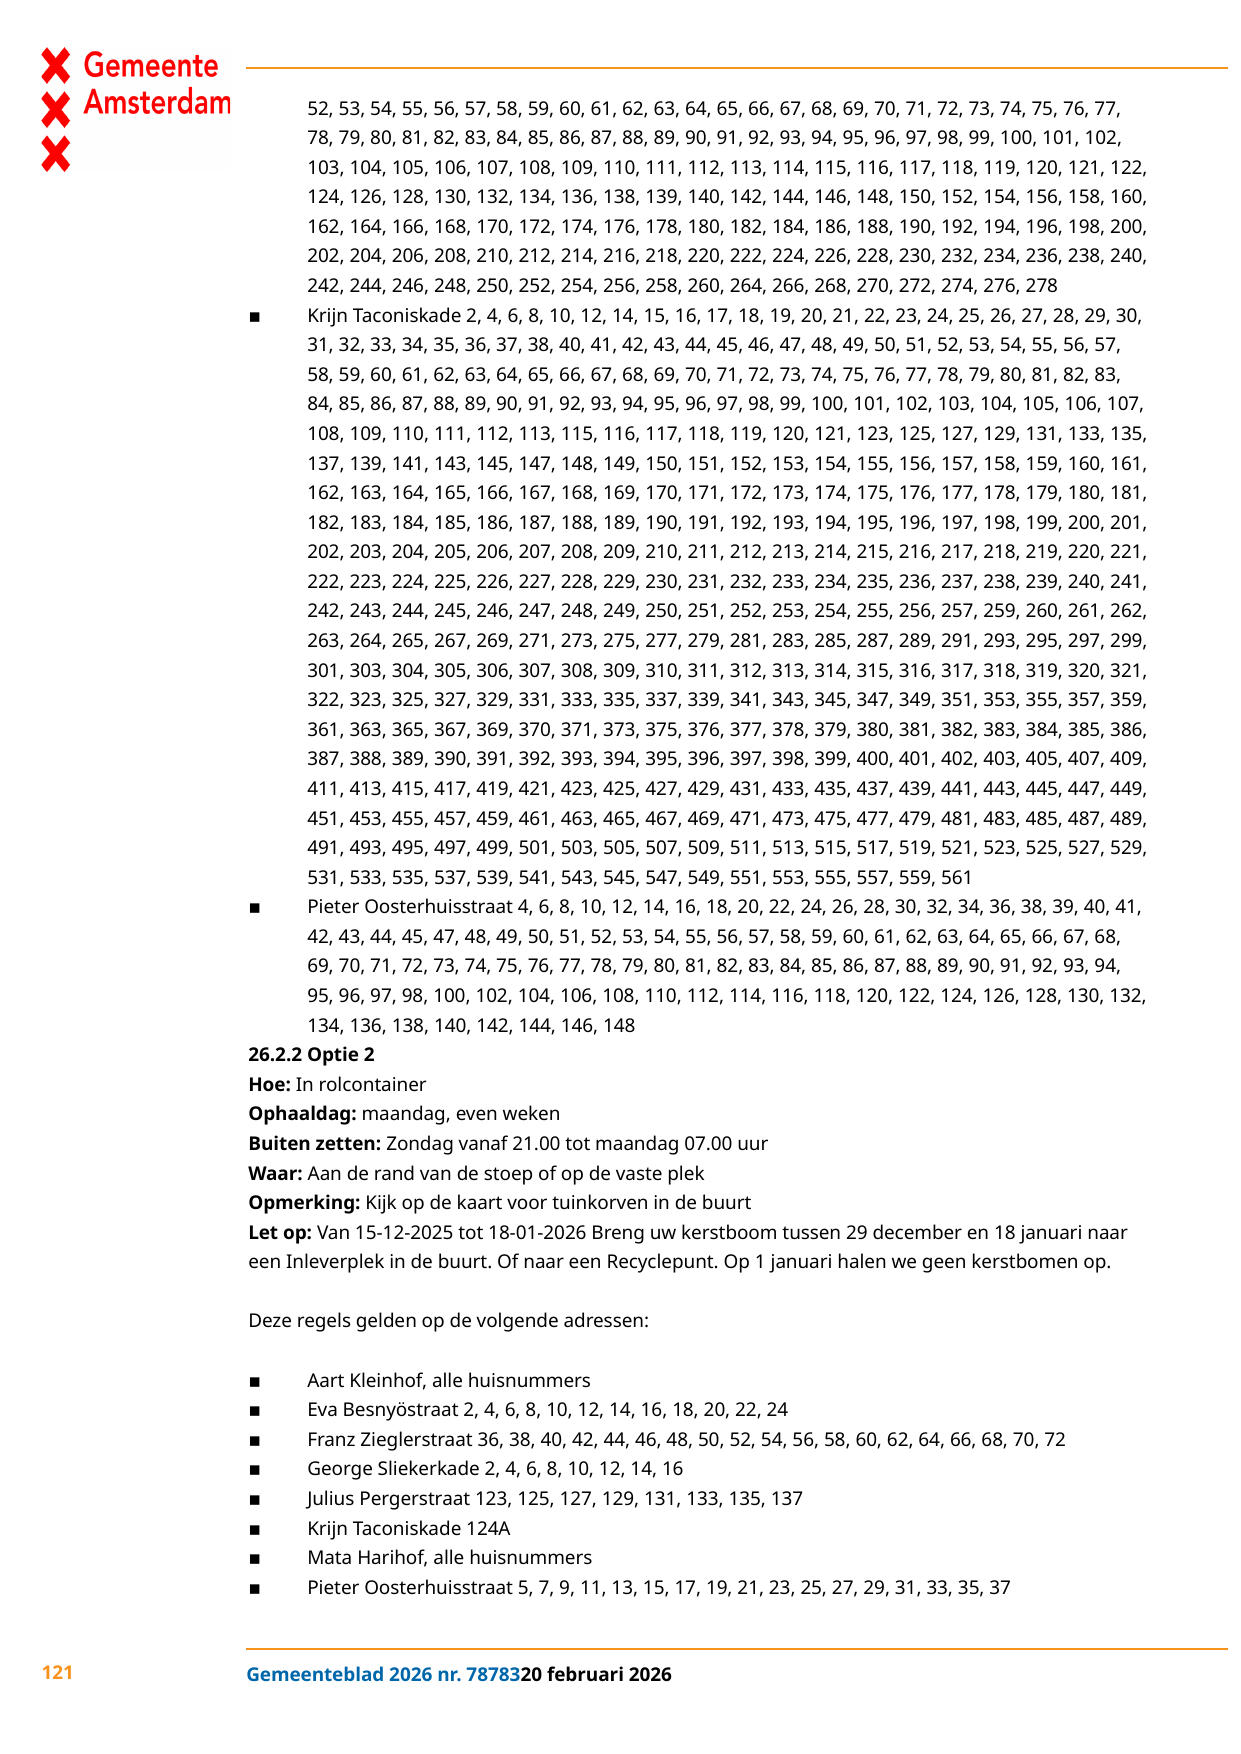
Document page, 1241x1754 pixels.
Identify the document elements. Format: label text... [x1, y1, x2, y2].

list Franz Zieglerstraat 36, 38, 40, 42, 44, 46, 48, 50, 52, 54, 56, 58, 60, 62, 64, 66, 68, 70, 72 [248, 1426, 1152, 1452]
text Deze regels gelden op de volgende adressen: [248, 1308, 1152, 1333]
text Let op: Van 15-12-2025 tot 18-01-2026 Breng uw kerstboom tussen 29 december en 18 januari naar een Inleverplek in de buurt. Of naar een Recyclepunt. Op 1 januari halen we geen kerstbomen op. [248, 1219, 1152, 1274]
list Aart Kleinhof, alle huisnummers [248, 1367, 1152, 1393]
list Pieter Oosterhuisstraat 5, 7, 9, 11, 13, 15, 17, 19, 21, 23, 25, 27, 29, 31, 33, 35, 37 [248, 1574, 1152, 1600]
text Opmerking: Kijk op de kaart voor tuinkorven in de buurt [248, 1189, 1152, 1215]
list 52, 53, 54, 55, 56, 57, 58, 59, 60, 61, 62, 63, 64, 65, 66, 67, 68, 69, 70, 71, 72, 73, 74, 75, 76, 77, 78, 79, 80, 81, 82, 83, 84, 85, 86, 87, 88, 89, 90, 91, 92, 93, 94, 95, 96, 97, 98, 99, 100, 101, 102, 103, 104, 105, 106, 107, 108, 109, 110, 111, 112, 113, 114, 115, 116, 117, 118, 119, 120, 121, 122, 124, 126, 128, 130, 132, 134, 136, 138, 139, 140, 142, 144, 146, 148, 150, 152, 154, 156, 158, 160, 162, 164, 166, 168, 170, 172, 174, 176, 178, 180, 182, 184, 186, 188, 190, 192, 194, 196, 198, 200, 202, 204, 206, 208, 210, 212, 214, 216, 218, 220, 222, 224, 226, 228, 230, 232, 234, 236, 238, 240, 242, 244, 246, 248, 250, 252, 254, 256, 258, 260, 264, 266, 268, 270, 272, 274, 276, 278 [248, 95, 1152, 298]
text Ophaaldag: maandag, even weken [248, 1101, 1152, 1126]
list Julius Pergerstraat 123, 125, 127, 129, 131, 133, 135, 137 [248, 1485, 1152, 1511]
list Mata Harihof, alle huisnummers [248, 1544, 1152, 1570]
text Hoe: In rolcontainer [248, 1071, 1152, 1097]
list Eva Besnyöstraat 2, 4, 6, 8, 10, 12, 14, 16, 18, 20, 22, 24 [248, 1396, 1152, 1422]
list George Sliekerkade 2, 4, 6, 8, 10, 12, 14, 16 [248, 1456, 1152, 1481]
text 26.2.2 Optie 2 [248, 1041, 1152, 1067]
list Krijn Taconiskade 2, 4, 6, 8, 10, 12, 14, 15, 16, 17, 18, 19, 20, 21, 22, 23, 24, 25, 26, 27, 28, 29, 30, 31, 32, 33, 34, 35, 36, 37, 38, 40, 41, 42, 43, 44, 45, 46, 47, 48, 49, 50, 51, 52, 53, 54, 55, 56, 57, 58, 59, 60, 61, 62, 63, 64, 65, 66, 67, 68, 69, 70, 71, 72, 73, 74, 75, 76, 77, 78, 79, 80, 81, 82, 83, 84, 85, 86, 87, 88, 89, 90, 91, 92, 93, 94, 95, 96, 97, 98, 99, 100, 101, 102, 103, 104, 105, 106, 107, 108, 109, 110, 111, 112, 113, 115, 116, 117, 118, 119, 120, 121, 123, 125, 127, 129, 131, 133, 135, 137, 139, 141, 143, 145, 147, 148, 149, 150, 151, 152, 153, 154, 155, 156, 157, 158, 159, 160, 161, 162, 163, 164, 165, 166, 167, 168, 169, 170, 171, 172, 173, 174, 175, 176, 177, 178, 179, 180, 181, 182, 183, 184, 185, 186, 187, 188, 189, 190, 191, 192, 193, 194, 195, 196, 197, 198, 199, 200, 201, 202, 203, 204, 205, 206, 207, 208, 209, 210, 211, 212, 213, 214, 215, 216, 217, 218, 219, 220, 221, 222, 223, 224, 225, 226, 227, 228, 229, 230, 231, 232, 233, 234, 235, 236, 237, 238, 239, 240, 241, 242, 243, 244, 245, 246, 247, 248, 249, 250, 251, 252, 253, 254, 255, 256, 257, 259, 260, 261, 262, 263, 264, 265, 267, 269, 271, 273, 275, 277, 279, 281, 283, 285, 287, 289, 291, 293, 295, 297, 299, 301, 303, 304, 305, 306, 307, 308, 309, 310, 311, 312, 313, 314, 315, 316, 317, 318, 319, 320, 321, 322, 323, 325, 327, 329, 331, 333, 335, 337, 339, 341, 343, 345, 347, 349, 351, 353, 355, 357, 359, 361, 363, 365, 367, 369, 370, 371, 373, 375, 376, 377, 378, 379, 380, 381, 382, 383, 384, 385, 386, 387, 388, 389, 390, 391, 392, 393, 394, 395, 396, 397, 398, 399, 400, 401, 402, 403, 405, 407, 409, 411, 413, 415, 417, 419, 421, 423, 425, 427, 429, 431, 433, 435, 437, 439, 441, 443, 445, 447, 449, 451, 453, 455, 457, 459, 461, 463, 465, 467, 469, 471, 473, 475, 477, 479, 481, 483, 485, 487, 489, 491, 493, 495, 497, 499, 501, 503, 505, 507, 509, 511, 513, 515, 517, 519, 521, 523, 525, 527, 529, 531, 533, 535, 537, 539, 541, 543, 545, 547, 549, 551, 553, 555, 557, 559, 561 [248, 302, 1152, 890]
text Waar: Aan de rand van de stoep of op de vaste plek [248, 1160, 1152, 1186]
text Buiten zetten: Zondag vanaf 21.00 tot maandag 07.00 uur [248, 1130, 1152, 1156]
list Pieter Oosterhuisstraat 4, 6, 8, 10, 12, 14, 16, 18, 20, 22, 24, 26, 28, 30, 32, 34, 36, 38, 39, 40, 41, 42, 43, 44, 45, 47, 48, 49, 50, 51, 52, 53, 54, 55, 56, 57, 58, 59, 60, 61, 62, 63, 64, 65, 66, 67, 68, 69, 70, 71, 72, 73, 74, 75, 76, 77, 78, 79, 80, 81, 82, 83, 84, 85, 86, 87, 88, 89, 90, 91, 92, 93, 94, 95, 96, 97, 98, 100, 102, 104, 106, 108, 110, 112, 114, 116, 118, 120, 122, 124, 126, 128, 130, 132, 134, 136, 138, 140, 142, 144, 146, 148 [248, 893, 1152, 1038]
picture [41, 47, 231, 172]
list Krijn Taconiskade 124A [248, 1515, 1152, 1541]
